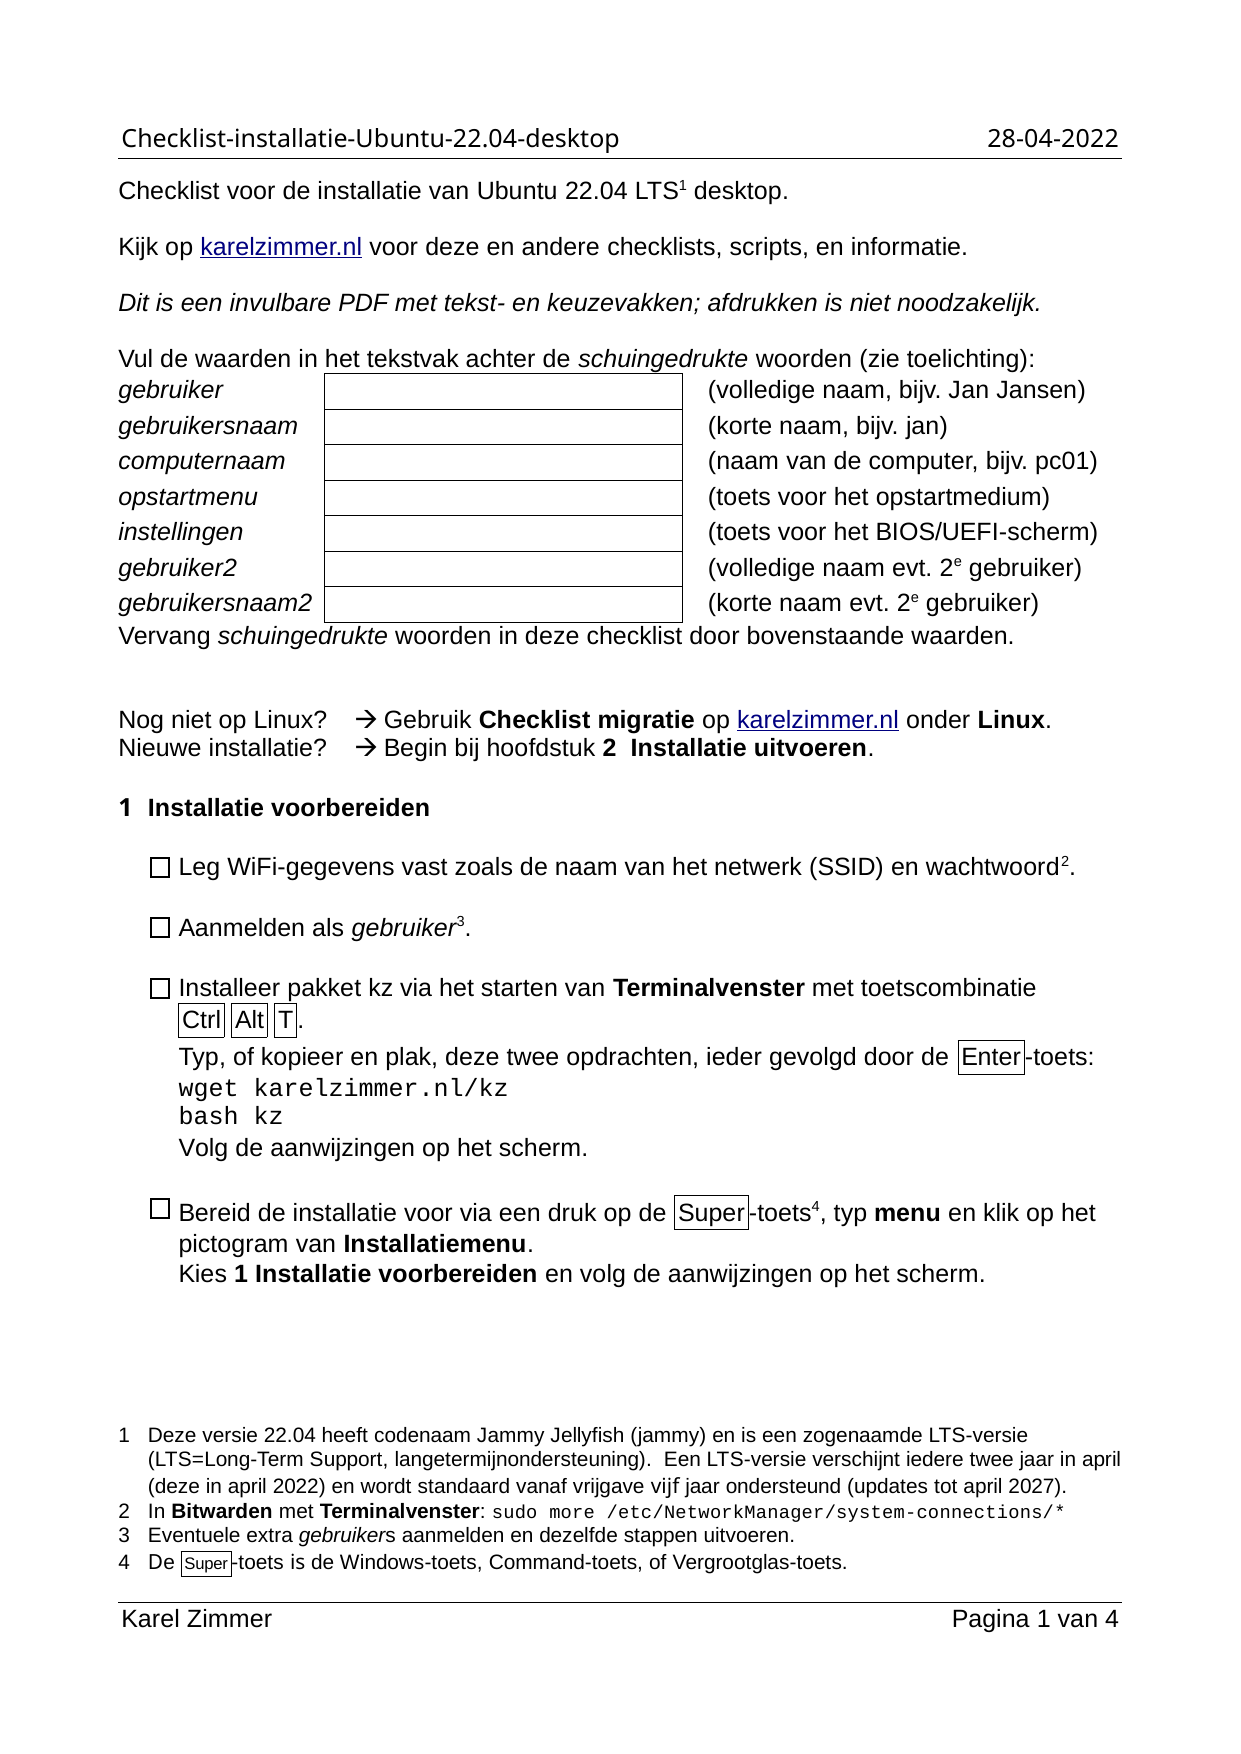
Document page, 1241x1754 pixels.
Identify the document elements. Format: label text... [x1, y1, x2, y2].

text (naam van de computer, bijv. pc01) [683, 444, 1122, 480]
text instellingen [118, 515, 324, 551]
text (volledige naam evt. 2e gebruiker) [683, 551, 1122, 586]
text Nog niet op Linux?  Gebruik Checklist migratie op karelzimmer.nl onder Linux. [118, 706, 1122, 734]
table_cell Typ, of kopieer en plak, deze twee opdrachten, ieder gevolgd door de Enter-toets: wget karelzimmer.nl/kz bash kz [177, 1039, 1120, 1133]
text Deze versie 22.04 heeft codenaam Jammy Jellyfish (jammy) en is een zogenaamde LTS-versie (LTS=Long-Term Support, langetermijnondersteuning). Een LTS-versie verschijnt iedere twee jaar in april (deze in april 2022) en wordt standaard vanaf vrijgave vijf jaar ondersteund (updates tot april 2027). [118, 1424, 1122, 1499]
table_header Leg WiFi-gegevens vast zoals de naam van het netwerk (SSID) en wachtwoord. [177, 852, 1120, 882]
text (korte naam, bijv. jan) [683, 409, 1122, 444]
table_cell Bereid de installatie voor via een druk op de Super-toets, typ menu en klik op het pictogram van Installatiemenu. [177, 1194, 1120, 1259]
text Checklist voor de installatie van Ubuntu 22.04 LTS desktop. [118, 177, 1122, 205]
table_cell Installeer pakket kz via het starten van Terminalvenster met toetscombinatie Ctrl Alt T. [177, 973, 1120, 1039]
text gebruikersnaam [118, 409, 324, 444]
table_cell [141, 943, 177, 973]
table_cell [177, 1164, 1120, 1194]
table_cell [141, 1259, 177, 1289]
text Vervang schuingedrukte woorden in deze checklist door bovenstaande waarden. [118, 622, 1122, 650]
text computernaam [118, 444, 324, 480]
table_cell [141, 882, 177, 913]
table_cell [141, 913, 177, 943]
text gebruiker2 [118, 551, 324, 586]
text Nieuwe installatie?  Begin bij hoofdstuk 2 Installatie uitvoeren. [118, 734, 1122, 762]
table_cell [141, 973, 177, 1039]
list Installatie voorbereiden [118, 790, 1122, 824]
table_header [141, 852, 177, 882]
text (toets voor het opstartmedium) [683, 480, 1122, 515]
table_cell [177, 943, 1120, 973]
text opstartmenu [118, 480, 324, 515]
text (toets voor het BIOS/UEFI-scherm) [683, 515, 1122, 551]
table_cell Volg de aanwijzingen op het scherm. [177, 1133, 1120, 1163]
table_cell [141, 1194, 177, 1259]
text Dit is een invulbare PDF met tekst- en keuzevakken; afdrukken is niet noodzakelijk. [118, 289, 1122, 317]
table_cell [177, 882, 1120, 913]
table_cell [141, 1039, 177, 1133]
table_cell Aanmelden als gebruiker. [177, 913, 1120, 943]
text (korte naam evt. 2e gebruiker) [683, 586, 1122, 622]
text gebruiker [118, 373, 324, 409]
text Kijk op karelzimmer.nl voor deze en andere checklists, scripts, en informatie. [118, 233, 1122, 261]
table_cell Kies 1 Installatie voorbereiden en volg de aanwijzingen op het scherm. [177, 1259, 1120, 1289]
text (volledige naam, bijv. Jan Jansen) [683, 373, 1122, 409]
table_cell [141, 1133, 177, 1163]
text Vul de waarden in het tekstvak achter de schuingedrukte woorden (zie toelichting): [118, 345, 1122, 373]
table_cell [141, 1164, 177, 1194]
text gebruikersnaam2 [118, 586, 324, 622]
